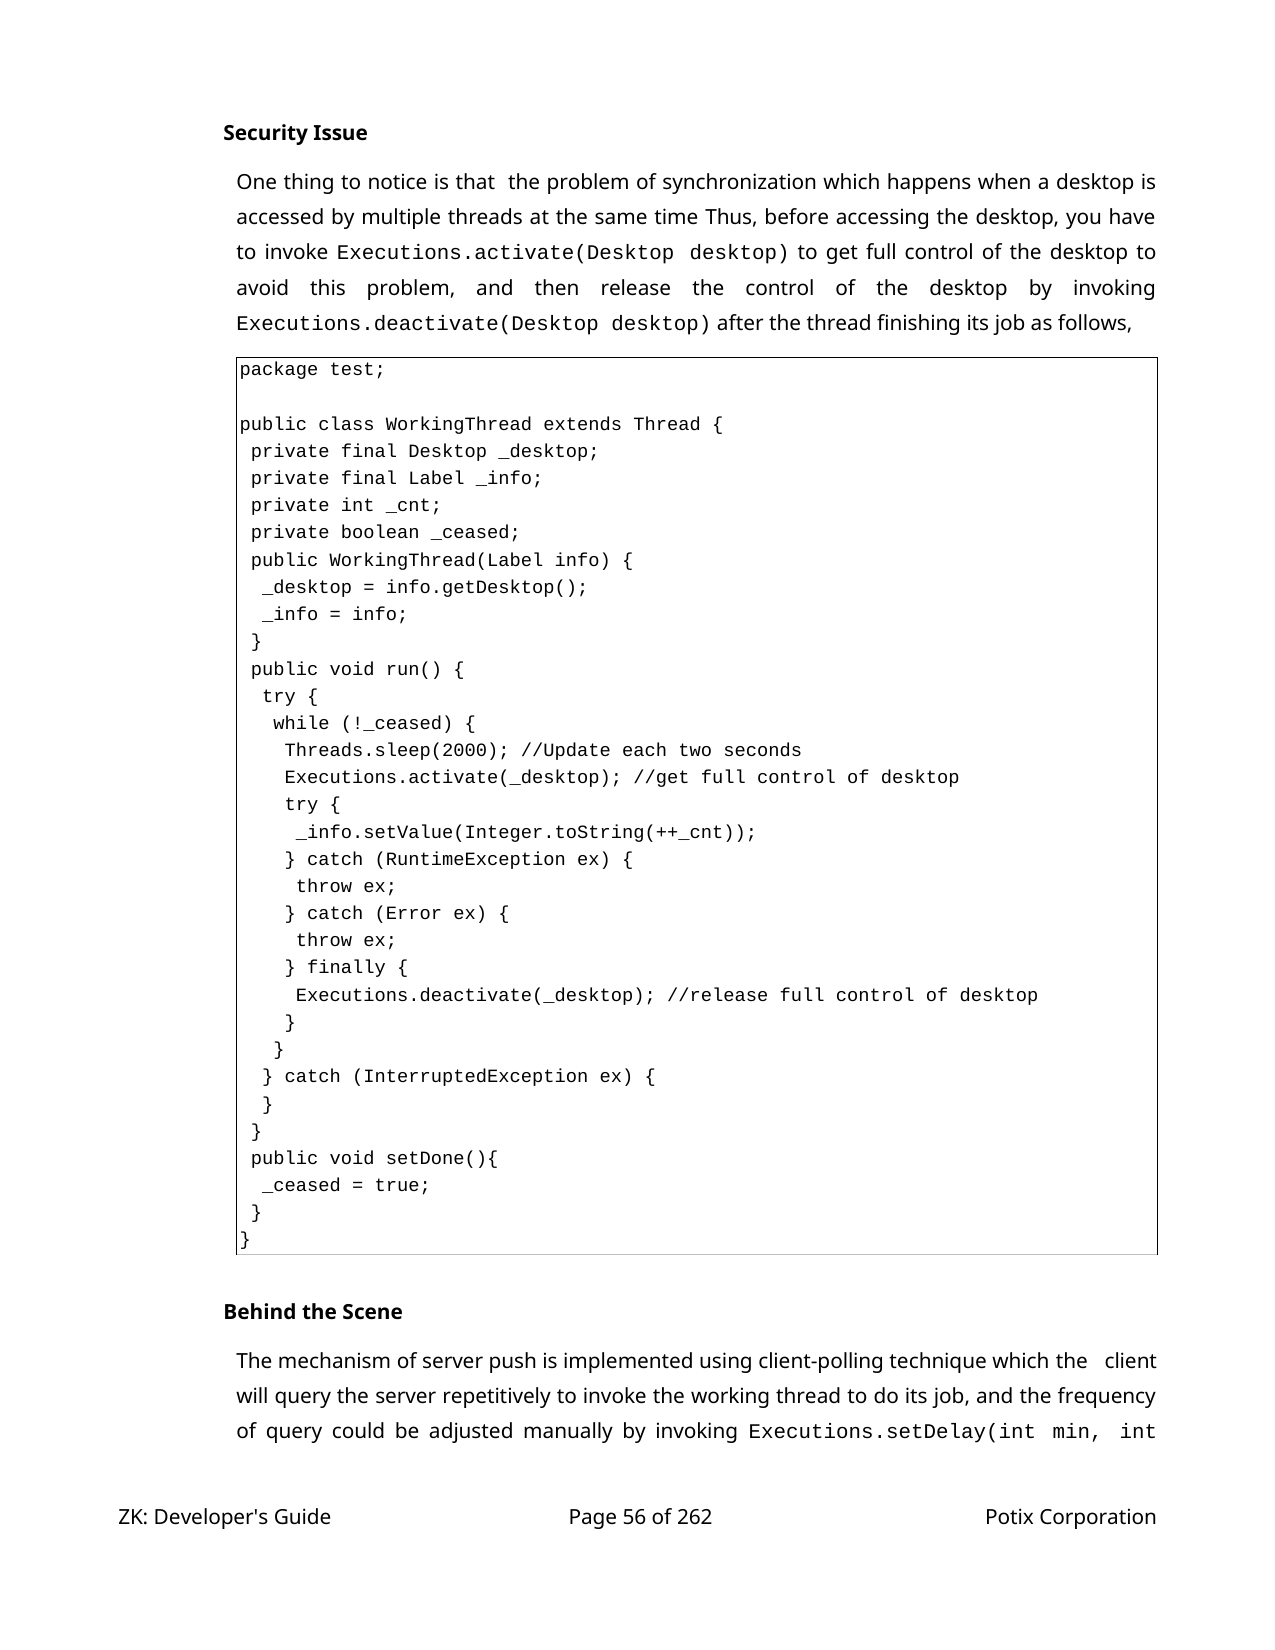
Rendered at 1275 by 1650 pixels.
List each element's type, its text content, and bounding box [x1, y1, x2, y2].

text } catch (InterruptedException ex) { [237, 1064, 1157, 1088]
text private final Label _info; [237, 466, 1157, 490]
text public void setDone(){ [237, 1146, 1157, 1170]
text throw ex; [237, 928, 1157, 952]
text private final Desktop _desktop; [237, 439, 1157, 463]
text private int _cnt; [237, 493, 1157, 517]
text while (!_ceased) { [237, 711, 1157, 735]
text } [237, 1200, 1157, 1224]
text public class WorkingThread extends Thread { [237, 412, 1157, 436]
text } finally { [237, 955, 1157, 980]
text public WorkingThread(Label info) { [237, 548, 1157, 572]
text } [237, 1118, 1157, 1143]
text } catch (RuntimeException ex) { [237, 847, 1157, 871]
text _info.setValue(Integer.toString(++_cnt)); [237, 819, 1157, 844]
text } catch (Error ex) { [237, 901, 1157, 925]
text Executions.activate(_desktop); //get full control of desktop [237, 765, 1157, 789]
text Threads.sleep(2000); //Update each two seconds [237, 738, 1157, 762]
text } [237, 629, 1157, 653]
text Executions.deactivate(_desktop); //release full control of desktop [237, 983, 1157, 1007]
text try { [237, 683, 1157, 708]
text _desktop = info.getDesktop(); [237, 575, 1157, 599]
text try { [237, 792, 1157, 817]
text One thing to notice is that the problem of synchronization which happens when a desktop is accessed by multiple threads at the same time Thus, before accessing the desktop, you have to invoke Executions.activate(Desktop desktop) to get full control of the desktop to avoid this problem, and then release the control of the desktop by invoking Executions.deactivate(Desktop desktop) after the thread finishing its job as follows, [236, 167, 1157, 337]
text } [237, 1227, 1157, 1254]
text The mechanism of server push is implemented using client-polling technique which the client will query the server repetitively to invoke the working thread to do its job, and the frequency of query could be adjusted manually by invoking Executions.setDelay(int min, int [236, 1346, 1157, 1445]
text throw ex; [237, 874, 1157, 898]
text } [237, 1010, 1157, 1034]
text _ceased = true; [237, 1173, 1157, 1197]
text _info = info; [237, 602, 1157, 626]
text } [237, 1037, 1157, 1061]
text package test; [237, 358, 1157, 382]
subtitle Behind the Scene [207, 1297, 1157, 1325]
subtitle Security Issue [207, 118, 1157, 146]
text public void run() { [237, 656, 1157, 681]
text private boolean _ceased; [237, 520, 1157, 545]
text } [237, 1091, 1157, 1116]
